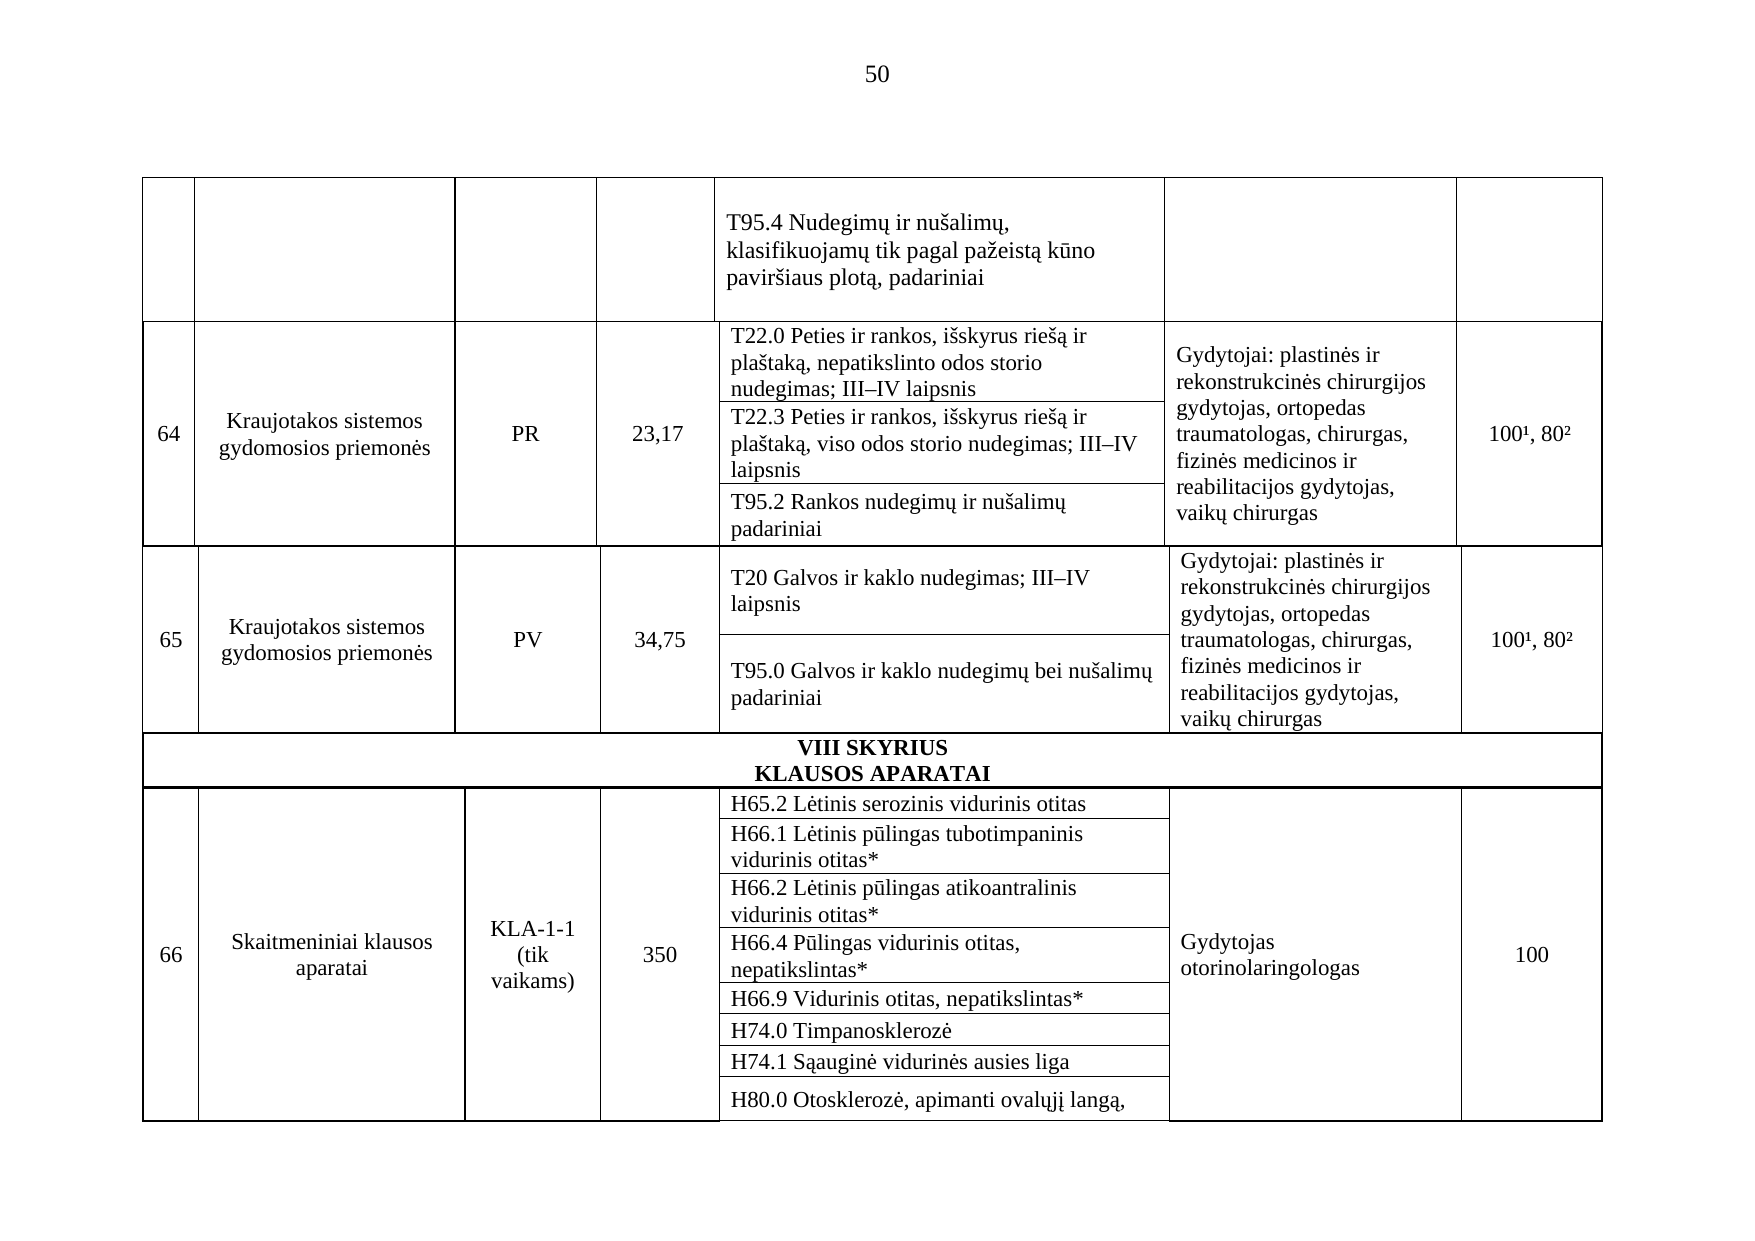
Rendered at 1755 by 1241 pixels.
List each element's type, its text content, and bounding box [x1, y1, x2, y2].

table_cell [1603, 982, 1621, 1013]
table_cell PR [456, 322, 596, 545]
table_cell [138, 982, 142, 1013]
table_cell [129, 634, 134, 732]
table_cell [597, 178, 714, 321]
table_cell Gydytojai: plastinės ir rekonstrukcinės chirurgijos gydytojas, ortopedas traumatologas, chirurgas, fizinės medicinos ir reabilitacijos gydytojas, vaikų chirurgas [1170, 547, 1461, 732]
table_cell [134, 401, 138, 482]
table_cell [129, 1076, 134, 1120]
table_cell [134, 321, 138, 401]
table_cell Kraujotakos sistemos gydomosios priemonės [195, 322, 454, 545]
table_cell [134, 483, 138, 545]
table_cell [1165, 178, 1456, 321]
table_cell 66 [144, 789, 198, 1120]
table_cell [129, 982, 134, 1013]
table_cell [134, 545, 138, 633]
table_cell [138, 483, 142, 545]
table_cell H74.0 Timpanosklerozė [720, 1014, 1169, 1044]
table_cell [138, 634, 142, 732]
table_cell [1603, 177, 1621, 321]
table_cell [129, 786, 134, 818]
table_cell Skaitmeniniai klausos aparatai [199, 789, 464, 1120]
table_cell [129, 818, 134, 872]
table_cell [1603, 818, 1621, 872]
table_cell T22.0 Peties ir rankos, išskyrus riešą ir plaštaką, nepatikslinto odos storio nudegimas; III–IV laipsnis [720, 322, 1164, 401]
table_cell [134, 634, 138, 732]
table_cell [138, 1013, 142, 1044]
table_cell 100¹, 80² [1457, 322, 1601, 545]
table_cell [134, 873, 138, 927]
table_cell [134, 1045, 138, 1076]
table_cell H66.4 Pūlingas vidurinis otitas, nepatikslintas* [720, 928, 1169, 982]
table_cell [129, 401, 134, 482]
table_cell [134, 1076, 138, 1120]
table_cell [456, 178, 596, 321]
table_cell PV [456, 547, 600, 732]
table_cell [1603, 873, 1621, 927]
table_cell [129, 732, 134, 786]
table_cell [134, 982, 138, 1013]
table_cell [195, 178, 454, 321]
table_cell T20 Galvos ir kaklo nudegimas; III–IV laipsnis [720, 547, 1169, 633]
table_cell [138, 545, 142, 633]
table_cell [138, 401, 142, 482]
table_cell [1603, 483, 1621, 545]
table_cell [134, 732, 138, 786]
table_cell 350 [601, 789, 719, 1120]
table_cell [129, 1045, 134, 1076]
table_cell H66.2 Lėtinis pūlingas atikoantralinis vidurinis otitas* [720, 874, 1169, 927]
table_cell [143, 178, 194, 321]
table_cell [129, 927, 134, 982]
table_cell [1603, 321, 1621, 401]
table_cell 23,17 [597, 322, 719, 545]
table_cell Kraujotakos sistemos gydomosios priemonės [199, 547, 454, 732]
table_cell [1603, 401, 1621, 482]
table_cell [138, 818, 142, 872]
table_cell [129, 545, 134, 633]
table_cell [129, 1013, 134, 1044]
table_cell [134, 927, 138, 982]
table_cell T95.2 Rankos nudegimų ir nušalimų padariniai [720, 484, 1164, 545]
table_cell [129, 873, 134, 927]
table_cell [129, 177, 134, 321]
table_cell [138, 1045, 142, 1076]
table_cell [1603, 927, 1621, 982]
table_cell [138, 927, 142, 982]
table_cell [134, 786, 138, 818]
table_cell T95.4 Nudegimų ir nušalimų, klasifikuojamų tik pagal pažeistą kūno paviršiaus plotą, padariniai [715, 178, 1164, 321]
table_cell 65 [143, 547, 198, 732]
table_cell H66.1 Lėtinis pūlingas tubotimpaninis vidurinis otitas* [720, 819, 1169, 872]
table_cell VIII SKYRIUS KLAUSOS APARATAI [144, 734, 1601, 786]
table_cell KLA-1-1 (tik vaikams) [466, 789, 600, 1120]
table_cell 64 [144, 322, 194, 545]
table_cell [1603, 786, 1621, 818]
table_cell H66.9 Vidurinis otitas, nepatikslintas* [720, 983, 1169, 1013]
table_cell H74.1 Sąauginė vidurinės ausies liga [720, 1046, 1169, 1076]
table_cell [1603, 545, 1621, 633]
table_cell [138, 873, 142, 927]
table_cell T22.3 Peties ir rankos, išskyrus riešą ir plaštaką, viso odos storio nudegimas; III–IV laipsnis [720, 402, 1164, 482]
table_cell 34,75 [601, 547, 719, 732]
table_cell [1457, 178, 1602, 321]
table_cell Gydytojas otorinolaringologas [1170, 789, 1461, 1120]
table_cell [138, 786, 142, 818]
table_cell 100 [1462, 789, 1601, 1120]
table_cell Gydytojai: plastinės ir rekonstrukcinės chirurgijos gydytojas, ortopedas traumatologas, chirurgas, fizinės medicinos ir reabilitacijos gydytojas, vaikų chirurgas [1165, 322, 1456, 545]
table_cell [138, 177, 142, 321]
table_cell 100¹, 80² [1462, 547, 1602, 732]
table_cell H65.2 Lėtinis serozinis vidurinis otitas [720, 789, 1169, 818]
table_cell [129, 321, 134, 401]
table_cell [138, 732, 142, 786]
table_cell [1603, 634, 1621, 732]
table_cell [134, 1013, 138, 1044]
table_cell [1603, 1076, 1621, 1120]
table_cell [134, 177, 138, 321]
table_cell [1603, 732, 1621, 786]
table_cell [1603, 1045, 1621, 1076]
table_cell [138, 321, 142, 401]
table_cell [134, 818, 138, 872]
table_cell [129, 483, 134, 545]
table_cell T95.0 Galvos ir kaklo nudegimų bei nušalimų padariniai [720, 635, 1169, 732]
table_cell [138, 1076, 142, 1120]
table_cell [1603, 1013, 1621, 1044]
table_cell H80.0 Otosklerozė, apimanti ovalųjį langą, [720, 1077, 1169, 1120]
